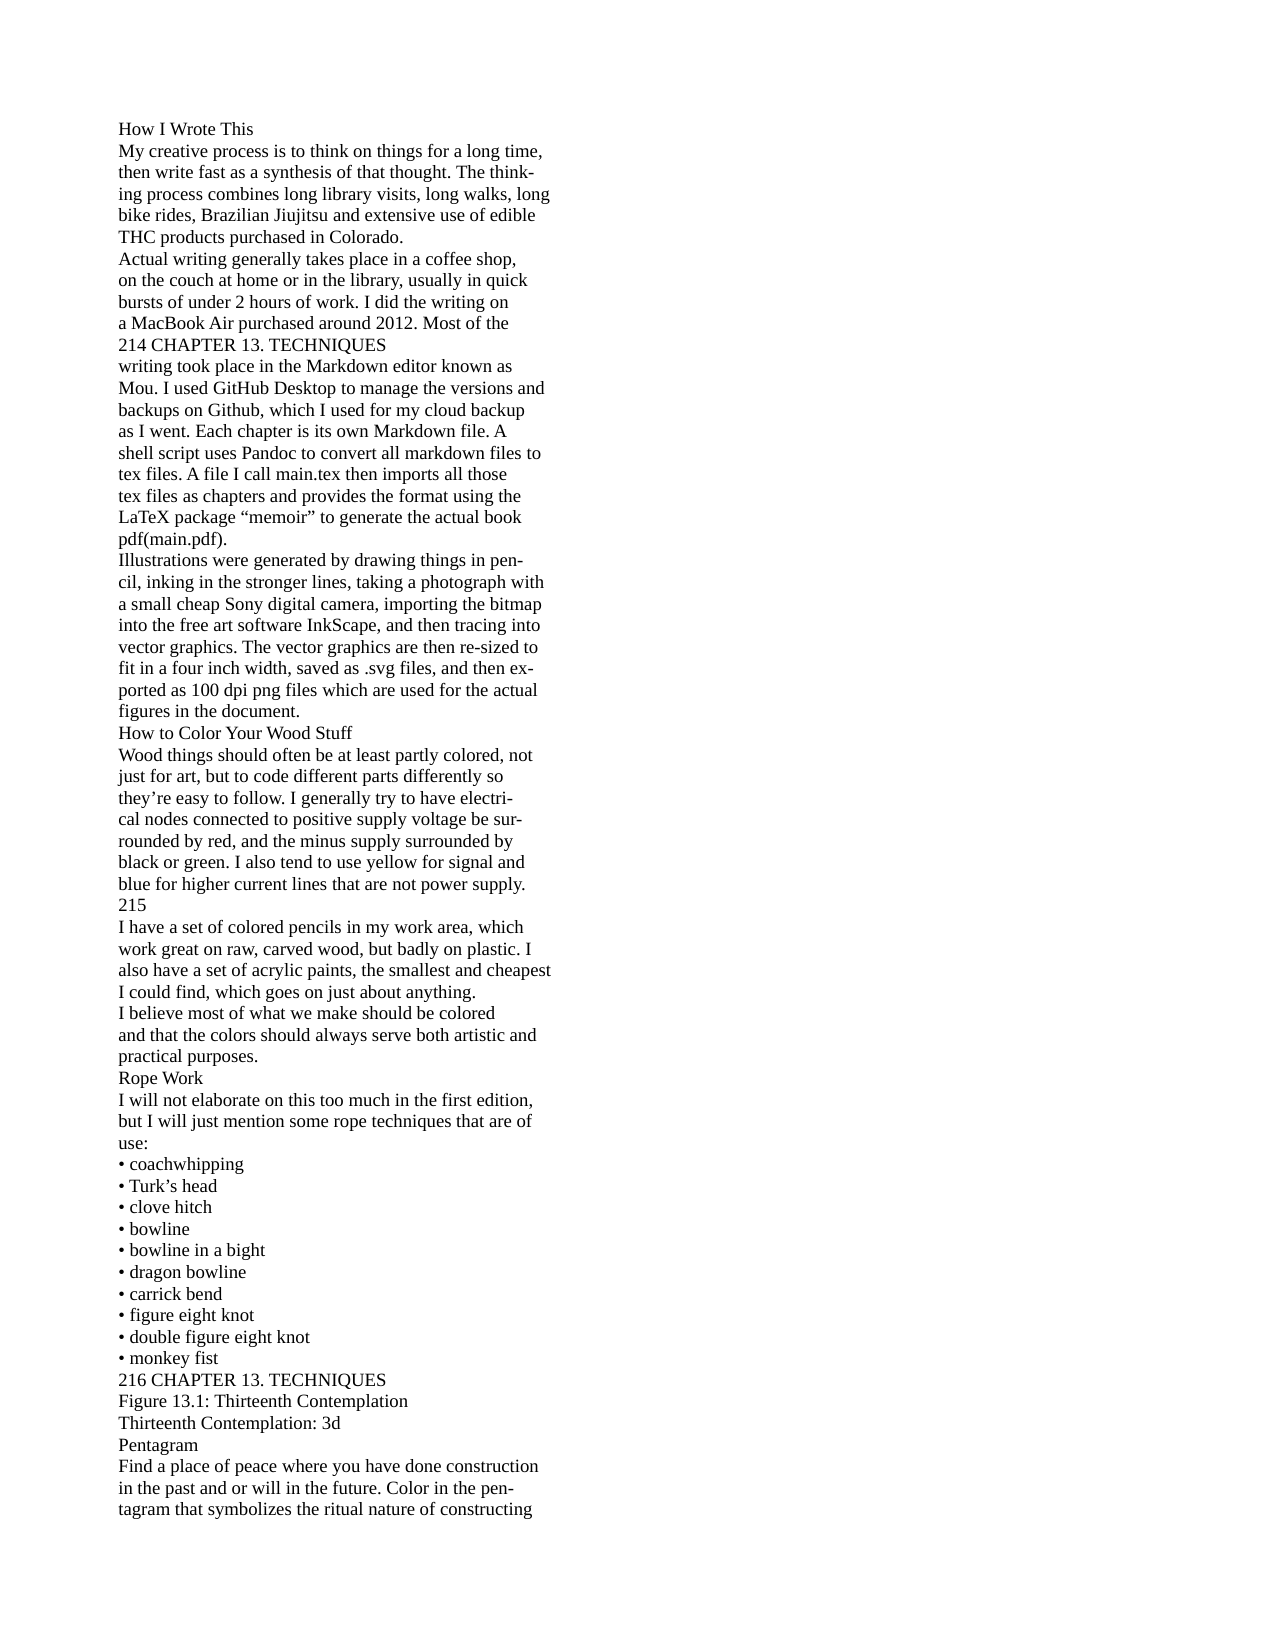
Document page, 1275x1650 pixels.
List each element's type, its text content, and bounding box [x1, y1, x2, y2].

text THC products purchased in Colorado. [118, 226, 1157, 247]
text a MacBook Air purchased around 2012. Most of the [118, 312, 1157, 334]
text I believe most of what we make should be colored [118, 1002, 1157, 1024]
text • figure eight knot [118, 1304, 1157, 1326]
text Thirteenth Contemplation: 3d [118, 1412, 1157, 1433]
text cil, inking in the stronger lines, taking a photograph with [118, 571, 1157, 592]
text tex files. A file I call main.tex then imports all those [118, 463, 1157, 485]
text • carrick bend [118, 1282, 1157, 1304]
text in the past and or will in the future. Color in the pen- [118, 1477, 1157, 1498]
text blue for higher current lines that are not power supply. [118, 873, 1157, 894]
text fit in a four inch width, saved as .svg files, and then ex- [118, 657, 1157, 679]
text I will not elaborate on this too much in the first edition, [118, 1088, 1157, 1110]
text Find a place of peace where you have done construction [118, 1455, 1157, 1477]
text they’re easy to follow. I generally try to have electri- [118, 787, 1157, 808]
text a small cheap Sony digital camera, importing the bitmap [118, 592, 1157, 614]
text shell script uses Pandoc to convert all markdown files to [118, 442, 1157, 463]
text on the couch at home or in the library, usually in quick [118, 269, 1157, 291]
text backups on Github, which I used for my cloud backup [118, 398, 1157, 420]
text • dragon bowline [118, 1261, 1157, 1282]
text Figure 13.1: Thirteenth Contemplation [118, 1390, 1157, 1412]
text 214 CHAPTER 13. TECHNIQUES [118, 334, 1157, 355]
text and that the colors should always serve both artistic and [118, 1024, 1157, 1045]
text vector graphics. The vector graphics are then re-sized to [118, 636, 1157, 657]
text but I will just mention some rope techniques that are of [118, 1110, 1157, 1132]
text Mou. I used GitHub Desktop to manage the versions and [118, 377, 1157, 398]
text rounded by red, and the minus supply surrounded by [118, 830, 1157, 851]
text as I went. Each chapter is its own Markdown file. A [118, 420, 1157, 442]
text practical purposes. [118, 1045, 1157, 1067]
text I have a set of colored pencils in my work area, which [118, 916, 1157, 937]
text tagram that symbolizes the ritual nature of constructing [118, 1498, 1157, 1520]
text Actual writing generally takes place in a coffee shop, [118, 247, 1157, 269]
text Illustrations were generated by drawing things in pen- [118, 549, 1157, 571]
text Wood things should often be at least partly colored, not [118, 743, 1157, 765]
text tex files as chapters and provides the format using the [118, 485, 1157, 506]
text How I Wrote This [118, 118, 1157, 140]
text • bowline [118, 1218, 1157, 1239]
text My creative process is to think on things for a long time, [118, 140, 1157, 161]
text How to Color Your Wood Stuff [118, 722, 1157, 743]
text • bowline in a bight [118, 1239, 1157, 1261]
text • monkey fist [118, 1347, 1157, 1369]
text figures in the document. [118, 700, 1157, 722]
text writing took place in the Markdown editor known as [118, 355, 1157, 377]
text bike rides, Brazilian Jiujitsu and extensive use of edible [118, 204, 1157, 226]
text cal nodes connected to positive supply voltage be sur- [118, 808, 1157, 830]
text use: [118, 1132, 1157, 1153]
text 216 CHAPTER 13. TECHNIQUES [118, 1369, 1157, 1390]
text pdf(main.pdf). [118, 528, 1157, 549]
text ported as 100 dpi png files which are used for the actual [118, 679, 1157, 700]
text 215 [118, 894, 1157, 916]
text into the free art software InkScape, and then tracing into [118, 614, 1157, 636]
text • clove hitch [118, 1196, 1157, 1218]
text work great on raw, carved wood, but badly on plastic. I [118, 937, 1157, 959]
text • double figure eight knot [118, 1326, 1157, 1347]
text just for art, but to code different parts differently so [118, 765, 1157, 787]
text I could find, which goes on just about anything. [118, 981, 1157, 1002]
text LaTeX package “memoir” to generate the actual book [118, 506, 1157, 528]
text ing process combines long library visits, long walks, long [118, 183, 1157, 204]
text Pentagram [118, 1433, 1157, 1455]
text • Turk’s head [118, 1175, 1157, 1196]
text also have a set of acrylic paints, the smallest and cheapest [118, 959, 1157, 981]
text then write fast as a synthesis of that thought. The think- [118, 161, 1157, 183]
text bursts of under 2 hours of work. I did the writing on [118, 291, 1157, 312]
text Rope Work [118, 1067, 1157, 1088]
text • coachwhipping [118, 1153, 1157, 1175]
text black or green. I also tend to use yellow for signal and [118, 851, 1157, 873]
